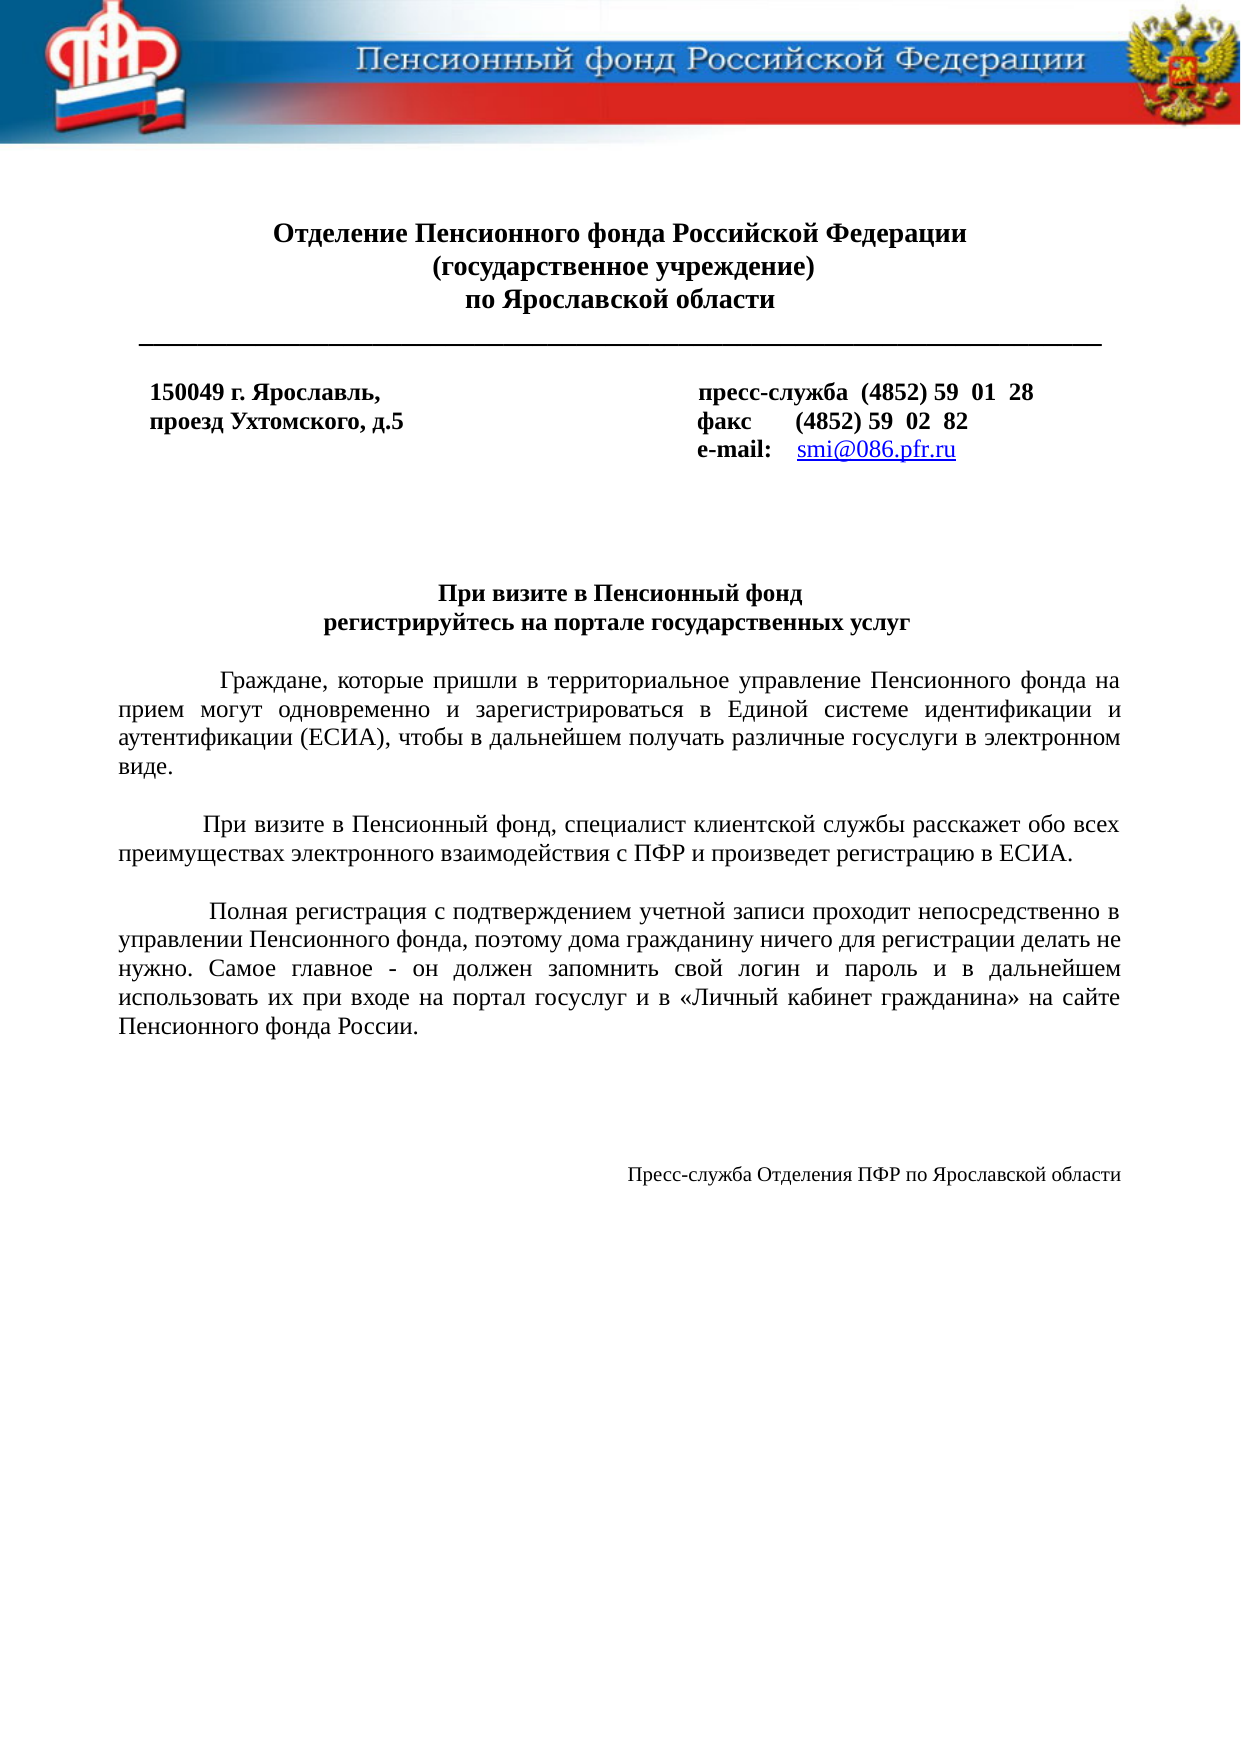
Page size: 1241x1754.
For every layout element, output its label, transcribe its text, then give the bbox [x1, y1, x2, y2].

picture [168, 22, 177, 31]
text проезд Ухтомского, д.5 факс (4852) 59 02 82 e-mail: smi@086.pfr.ru [118, 406, 1122, 463]
picture [55, 21, 64, 28]
text (государственное учреждение) [118, 249, 1122, 281]
text Граждане, которые пришли в территориальное управление Пенсионного фонда на прием могут одновременно и зарегистрироваться в Единой системе идентификации и аутентификации (ЕСИА), чтобы в дальнейшем получать различные госуслуги в электронном виде. [118, 665, 1122, 780]
text 150049 г. Ярославль, пресс-служба (4852) 59 01 28 [118, 377, 1122, 406]
text При визите в Пенсионный фонд, специалист клиентской службы расскажет обо всех преимуществах электронного взаимодействия с ПФР и произведет регистрацию в ЕСИА. [118, 809, 1122, 867]
text Отделение Пенсионного фонда Российской Федерации [118, 216, 1122, 249]
text Пресс-служба Отделения ПФР по Ярославской области [413, 1162, 1122, 1186]
subtitle регистрируйтесь на портале государственных услуг [118, 607, 1122, 636]
picture [0, 0, 1241, 152]
text Полная регистрация с подтверждением учетной записи проходит непосредственно в управлении Пенсионного фонда, поэтому дома гражданину ничего для регистрации делать не нужно. Самое главное - он должен запомнить свой логин и пароль и в дальнейшем использовать их при входе на портал госуслуг и в «Личный кабинет гражданина» на сайте Пенсионного фонда России. [118, 896, 1122, 1039]
picture [32, 42, 36, 62]
text по Ярославской области __________________________________________________________________ [118, 281, 1122, 348]
subtitle При визите в Пенсионный фонд [118, 578, 1122, 607]
